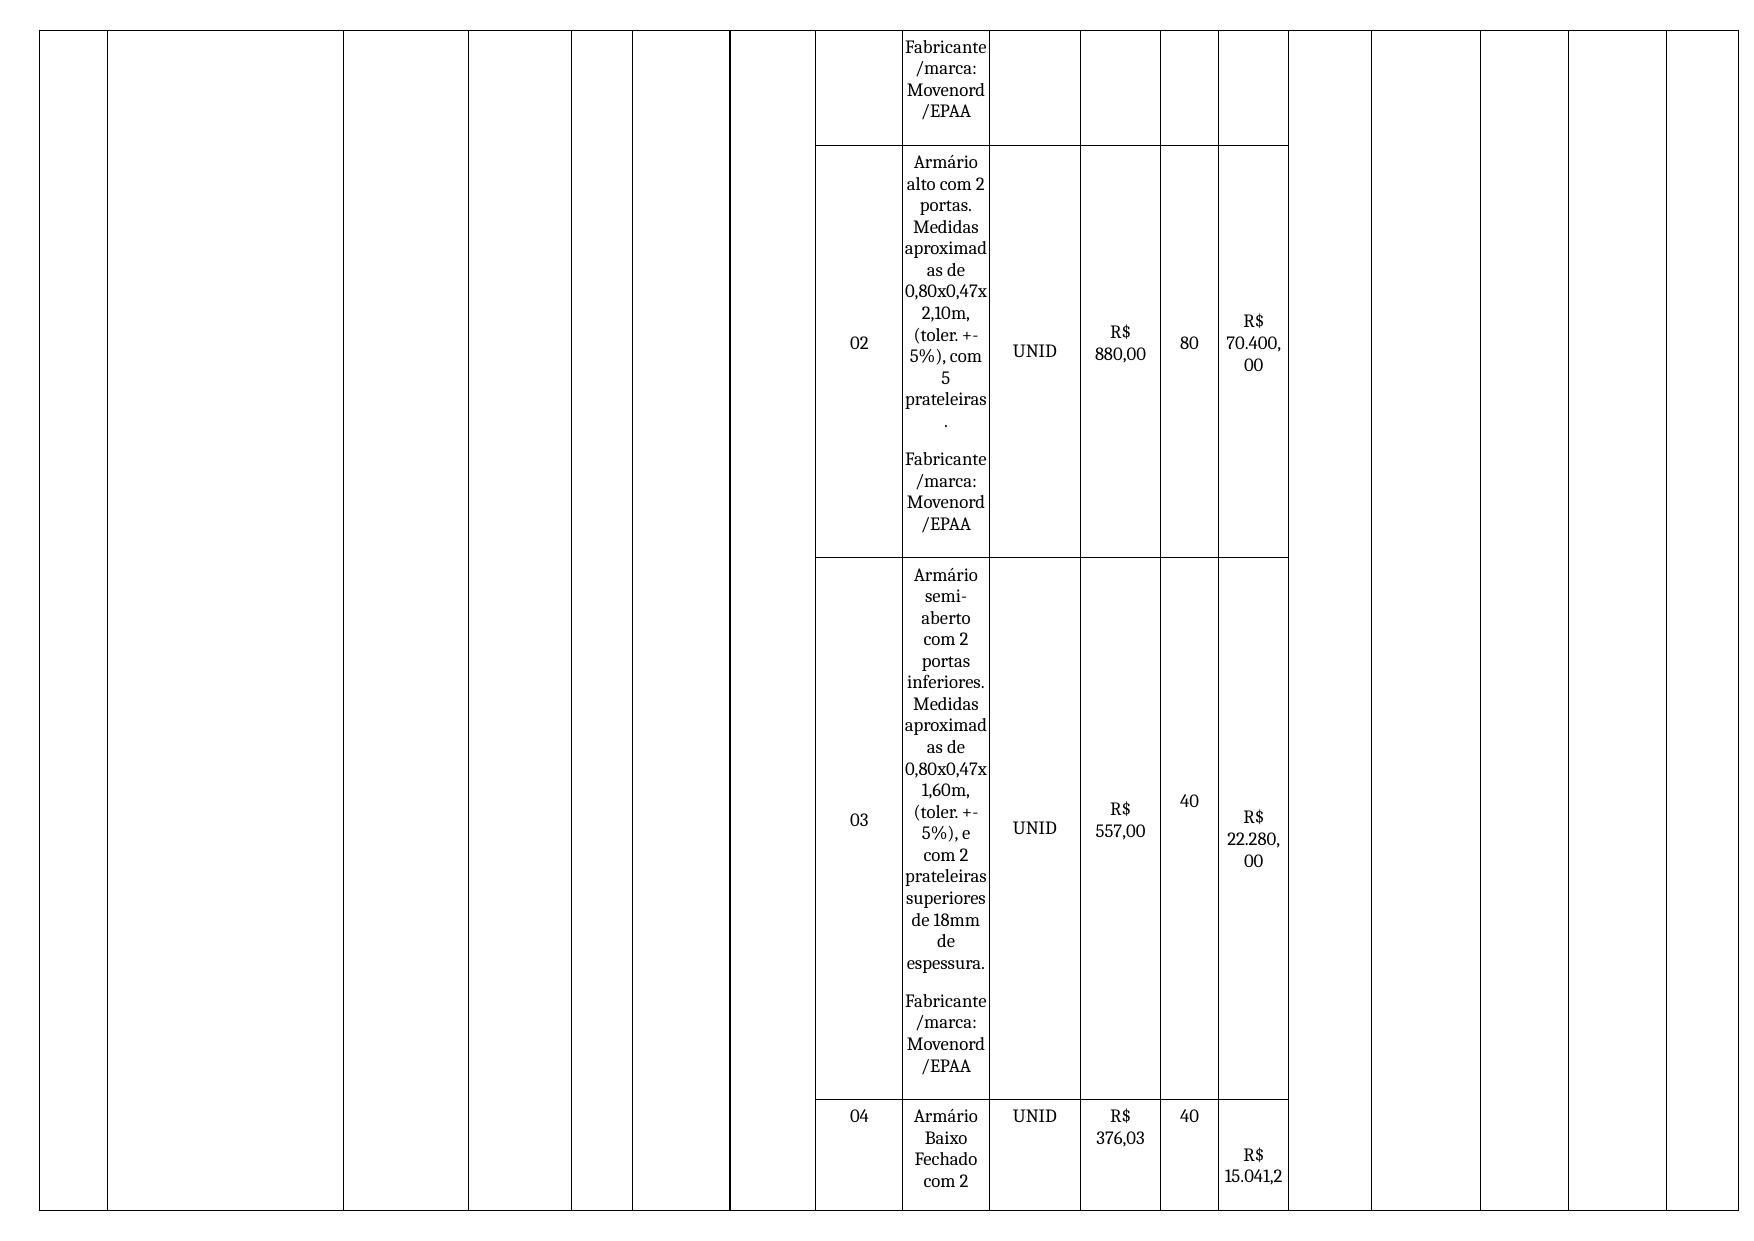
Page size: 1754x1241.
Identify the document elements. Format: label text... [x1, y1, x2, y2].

table_cell 40 [1161, 558, 1218, 1099]
table_cell [816, 31, 902, 145]
table_cell R$ 15.041,2 [1219, 1100, 1288, 1209]
table_cell 40 [1161, 1100, 1218, 1209]
table_cell [731, 31, 815, 1209]
table_cell [1081, 31, 1160, 145]
table_cell [990, 31, 1080, 145]
table_cell [1372, 31, 1480, 1209]
table_cell R$ 70.400,00 [1219, 146, 1288, 557]
table_cell [1667, 31, 1738, 1209]
table_cell Armário alto com 2 portas. Medidas aproximadas de 0,80x0,47x2,10m, (toler. +- 5%), com 5 prateleiras. Fabricante/marca: Movenord/EPAA [903, 146, 989, 557]
table_cell 04 [816, 1100, 902, 1209]
table_cell [469, 31, 571, 1209]
table_cell [40, 31, 107, 1209]
table_cell R$ 880,00 [1081, 146, 1160, 557]
table_cell [344, 31, 468, 1209]
table_cell R$ 557,00 [1081, 558, 1160, 1099]
table_cell R$ 376,03 [1081, 1100, 1160, 1209]
table_cell [1161, 31, 1218, 145]
table_cell UNID [990, 1100, 1080, 1209]
table_cell Fabricante/marca: Movenord/EPAA [903, 31, 989, 145]
table_cell R$ 22.280,00 [1219, 558, 1288, 1099]
table_cell [1481, 31, 1568, 1209]
table_cell [572, 31, 632, 1209]
table_cell 80 [1161, 146, 1218, 557]
table_cell Armário Baixo Fechado com 2 [903, 1100, 989, 1209]
table_cell 03 [816, 558, 902, 1099]
table_cell Armário semi-aberto com 2 portas inferiores. Medidas aproximadas de 0,80x0,47x1,60m, (toler. +-5%), e com 2 prateleiras superiores de 18mm de espessura. Fabricante/marca: Movenord/EPAA [903, 558, 989, 1099]
table_cell [633, 31, 729, 1209]
table_cell [1569, 31, 1666, 1209]
table_cell [108, 31, 343, 1209]
table_cell 02 [816, 146, 902, 557]
table_cell [1219, 31, 1288, 145]
table_cell UNID [990, 558, 1080, 1099]
table_cell UNID [990, 146, 1080, 557]
table_cell [1289, 31, 1371, 1209]
